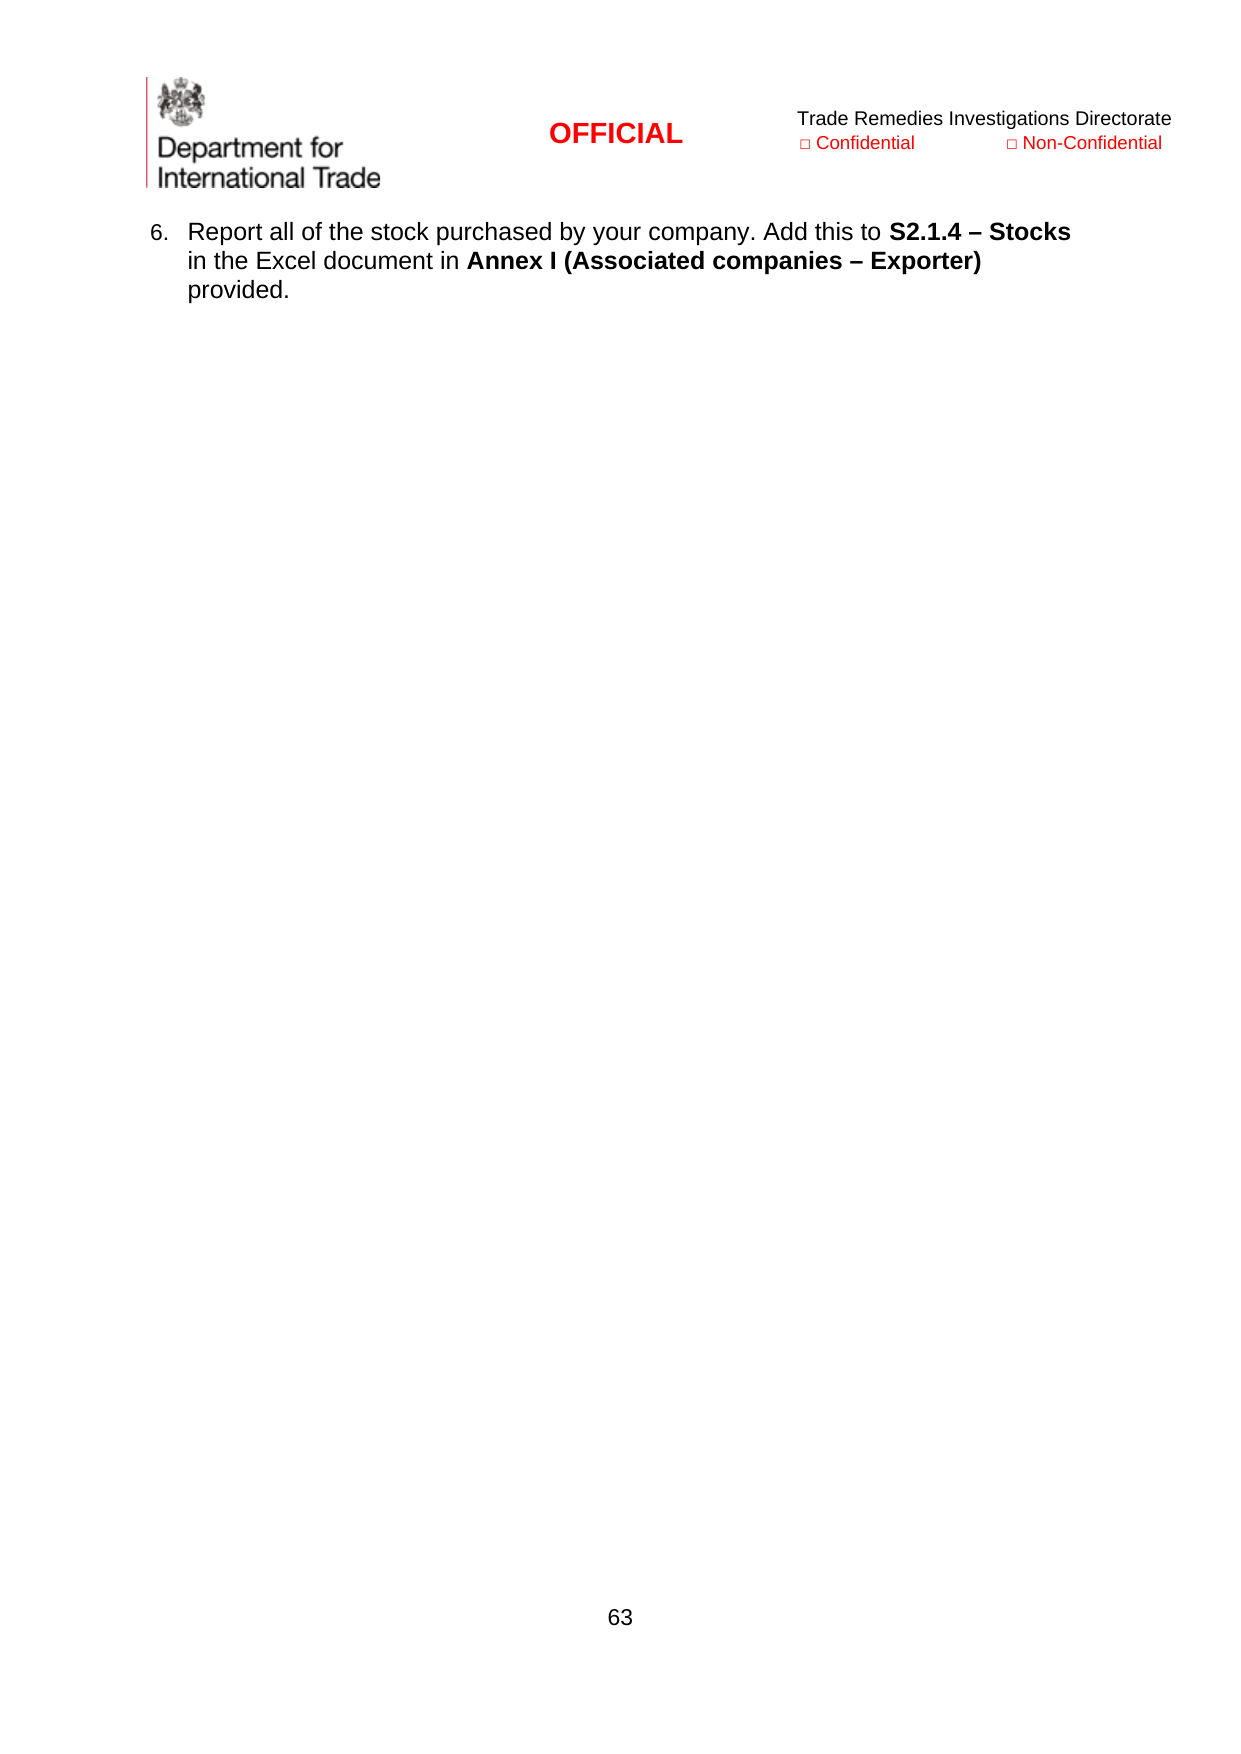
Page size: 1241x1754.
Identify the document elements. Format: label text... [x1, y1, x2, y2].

list Report all of the stock purchased by your company. Add this to S2.1.4 – Stocks in the Excel document in Annex I (Associated companies – Exporter) provided. [150, 217, 1090, 304]
